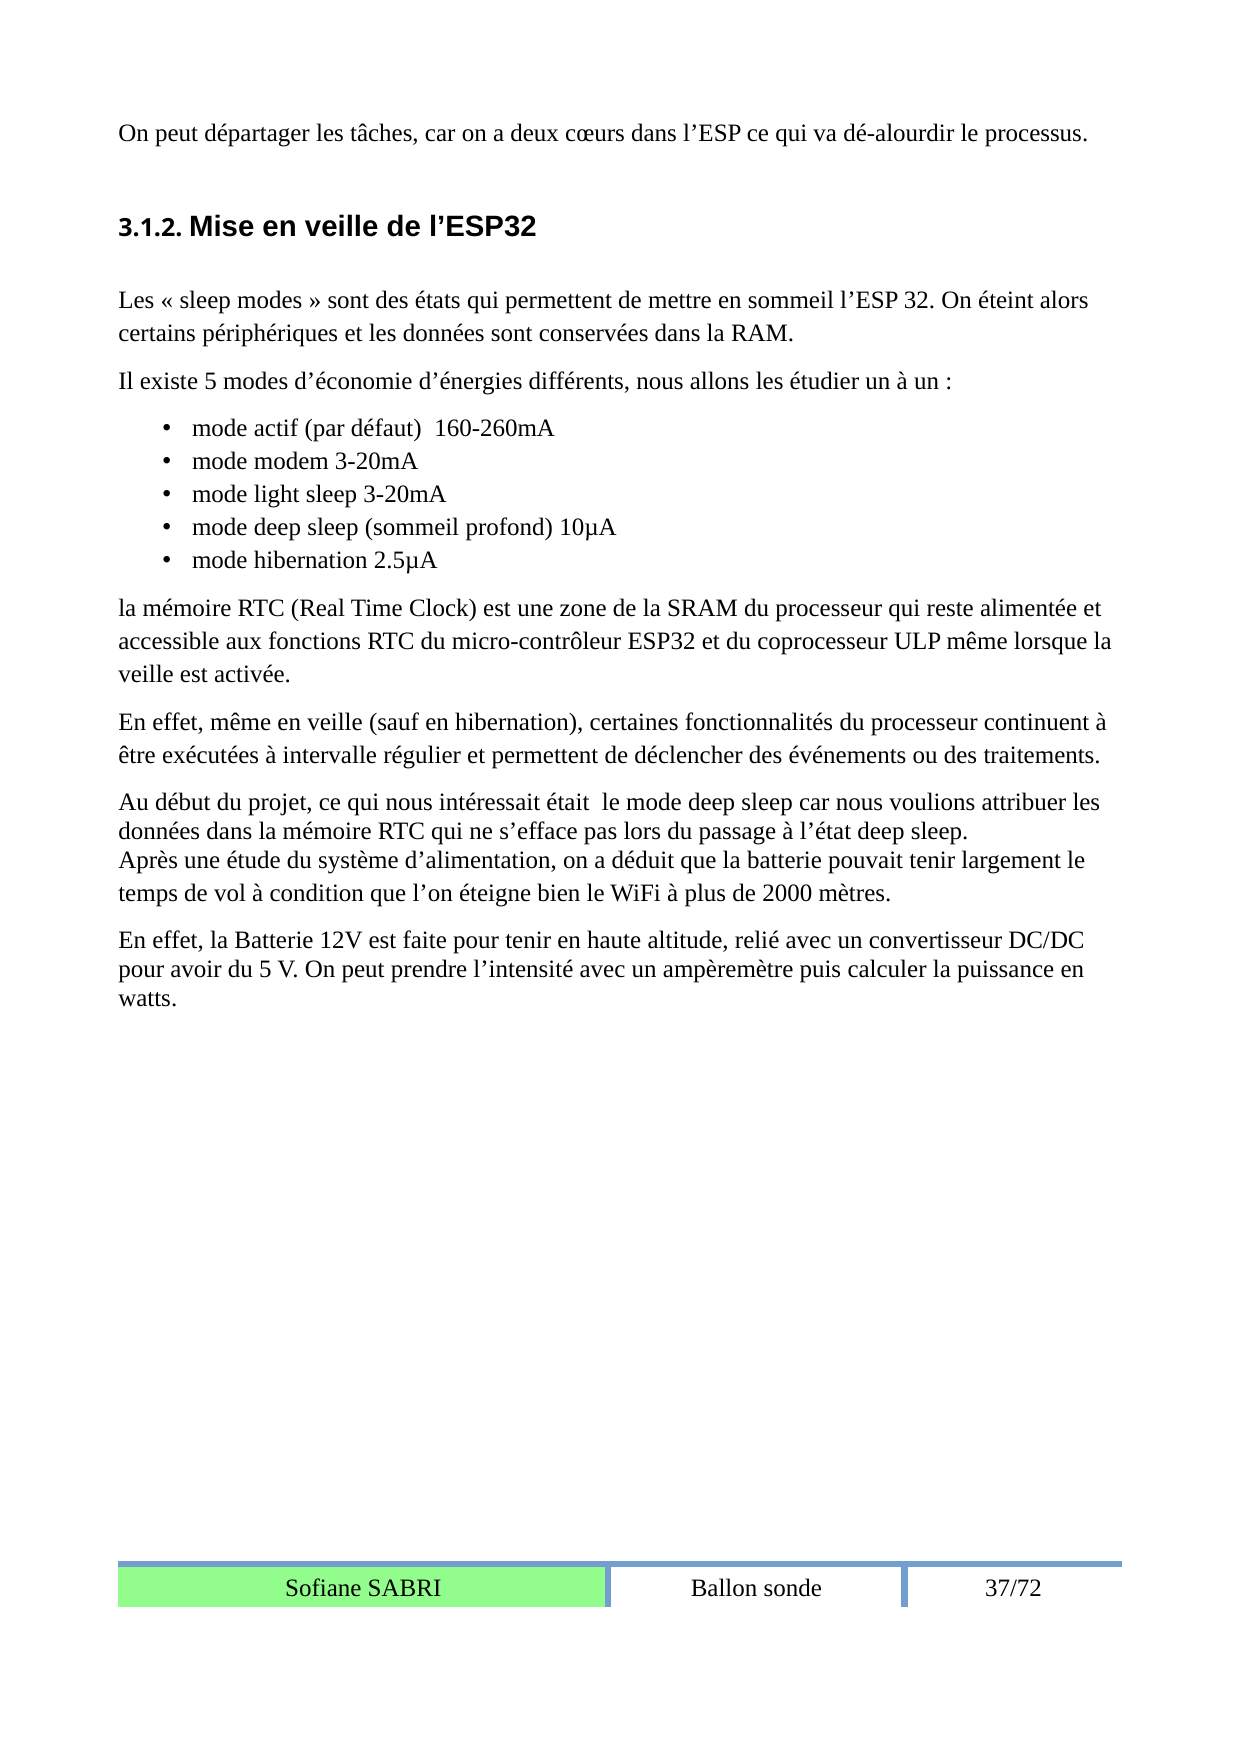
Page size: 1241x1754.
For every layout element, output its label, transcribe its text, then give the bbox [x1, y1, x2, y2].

text En effet, la Batterie 12V est faite pour tenir en haute altitude, relié avec un convertisseur DC/DC pour avoir du 5 V. On peut prendre l’intensité avec un ampèremètre puis calculer la puissance en watts. [118, 925, 1122, 1012]
text Au début du projet, ce qui nous intéressait était le mode deep sleep car nous voulions attribuer les données dans la mémoire RTC qui ne s’efface pas lors du passage à l’état deep sleep. [118, 787, 1122, 845]
list mode modem 3-20mA [162, 446, 1122, 475]
list mode light sleep 3-20mA [162, 479, 1122, 508]
list mode deep sleep (sommeil profond) 10µA [162, 512, 1122, 541]
list mode actif (par défaut) 160-260mA [162, 413, 1122, 442]
subtitle Mise en veille de l’ESP32 [118, 209, 1122, 244]
text Les « sleep modes » sont des états qui permettent de mettre en sommeil l’ESP 32. On éteint alors certains périphériques et les données sont conservées dans la RAM. [118, 285, 1122, 347]
text En effet, même en veille (sauf en hibernation), certaines fonctionnalités du processeur continuent à être exécutées à intervalle régulier et permettent de déclencher des événements ou des traitements. [118, 707, 1122, 768]
text Après une étude du système d’alimentation, on a déduit que la batterie pouvait tenir largement le temps de vol à condition que l’on éteigne bien le WiFi à plus de 2000 mètres. [118, 845, 1122, 907]
text On peut départager les tâches, car on a deux cœurs dans l’ESP ce qui va dé-alourdir le processus. [118, 118, 1122, 147]
text Il existe 5 modes d’économie d’énergies différents, nous allons les étudier un à un : [118, 366, 1122, 394]
list mode hibernation 2.5µA [162, 545, 1122, 574]
text la mémoire RTC (Real Time Clock) est une zone de la SRAM du processeur qui reste alimentée et accessible aux fonctions RTC du micro-contrôleur ESP32 et du coprocesseur ULP même lorsque la veille est activée. [118, 593, 1122, 688]
